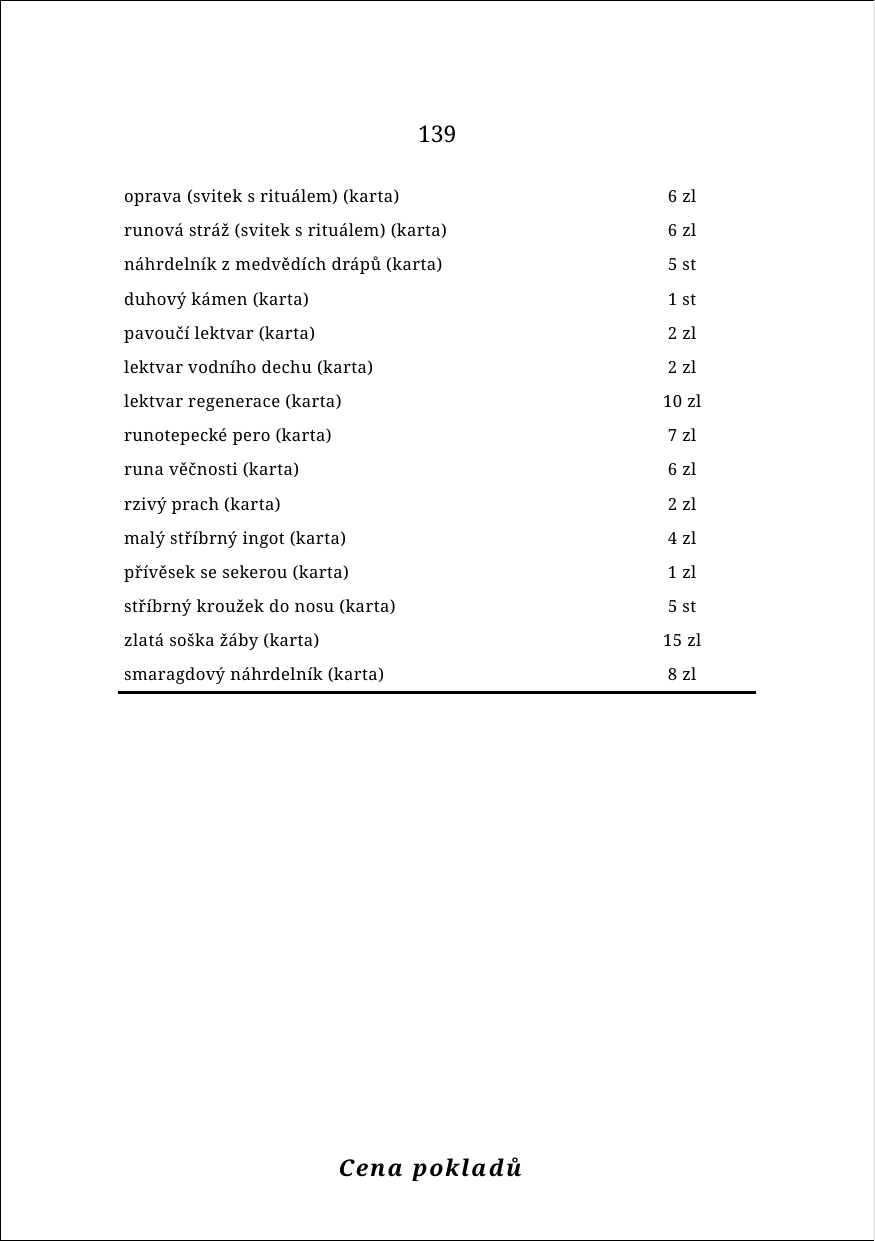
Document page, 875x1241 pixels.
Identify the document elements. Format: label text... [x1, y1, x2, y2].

table_cell 6 zl [608, 179, 756, 213]
table_cell duhový kámen (karta) [118, 281, 608, 316]
table_cell náhrdelník z medvědích drápů (karta) [118, 247, 608, 281]
table_cell 5 st [608, 589, 756, 623]
table_cell 8 zl [608, 657, 756, 691]
table_cell 1 zl [608, 555, 756, 589]
table_cell rzivý prach (karta) [118, 486, 608, 521]
table_cell 2 zl [608, 316, 756, 350]
table_cell 6 zl [608, 213, 756, 247]
table_cell 2 zl [608, 350, 756, 384]
table_cell malý stříbrný ingot (karta) [118, 521, 608, 555]
table_cell runová stráž (svitek s rituálem) (karta) [118, 213, 608, 247]
table_cell přívěsek se sekerou (karta) [118, 555, 608, 589]
table_cell 1 st [608, 281, 756, 316]
table_cell lektvar vodního dechu (karta) [118, 350, 608, 384]
table_cell smaragdový náhrdelník (karta) [118, 657, 608, 691]
table_cell 4 zl [608, 521, 756, 555]
table_cell 6 zl [608, 452, 756, 486]
table_cell runa věčnosti (karta) [118, 452, 608, 486]
table_cell zlatá soška žáby (karta) [118, 623, 608, 657]
table_cell runotepecké pero (karta) [118, 418, 608, 452]
table_cell lektvar regenerace (karta) [118, 384, 608, 418]
table_cell 2 zl [608, 486, 756, 521]
table_cell 15 zl [608, 623, 756, 657]
table_cell pavoučí lektvar (karta) [118, 316, 608, 350]
table_cell oprava (svitek s rituálem) (karta) [118, 179, 608, 213]
table_cell 7 zl [608, 418, 756, 452]
table_cell 5 st [608, 247, 756, 281]
table_cell stříbrný kroužek do nosu (karta) [118, 589, 608, 623]
table_cell 10 zl [608, 384, 756, 418]
